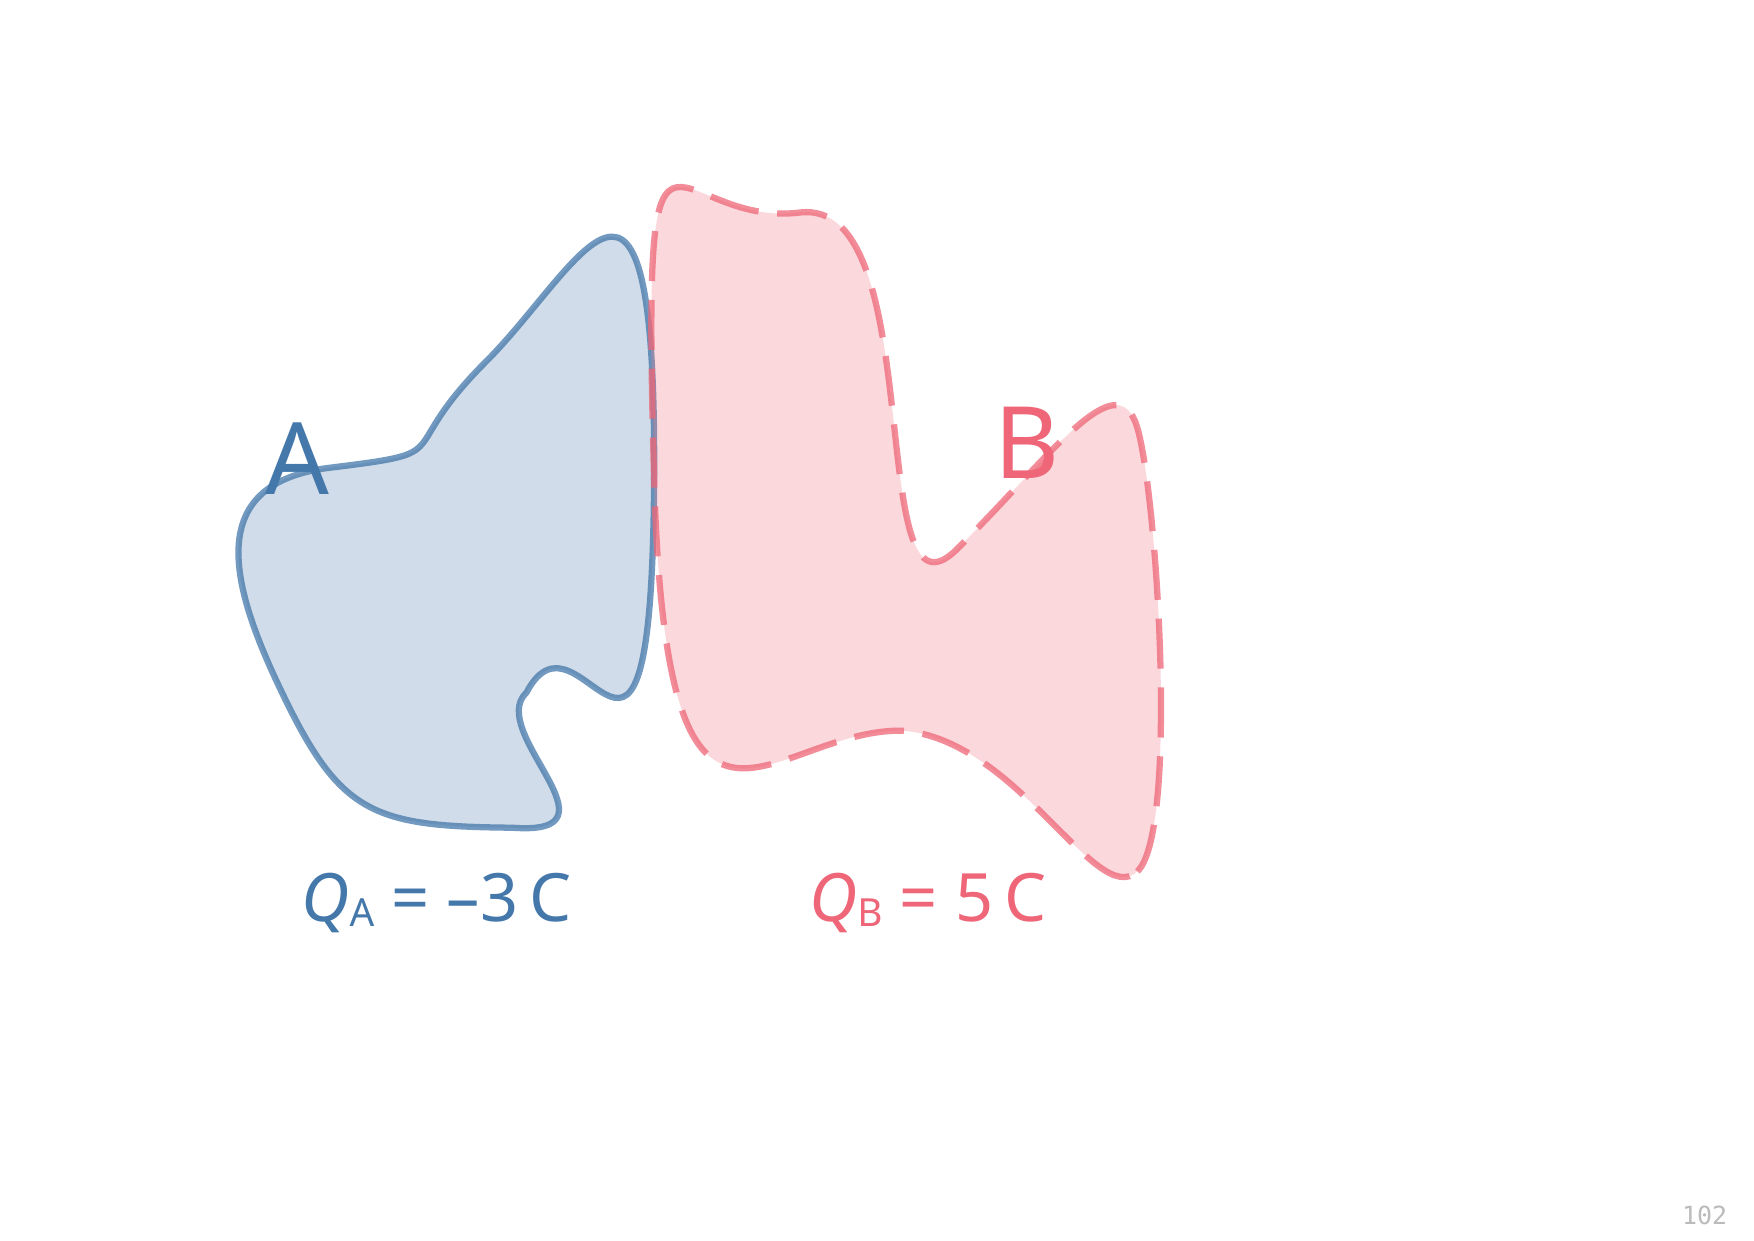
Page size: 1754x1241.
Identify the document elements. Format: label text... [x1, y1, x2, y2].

text_box A [250, 380, 358, 495]
text_box [238, 187, 1161, 878]
text_box B [979, 364, 1071, 480]
text_box QB = 5 C [794, 833, 1063, 922]
text_box QA = –3 C [286, 833, 595, 922]
